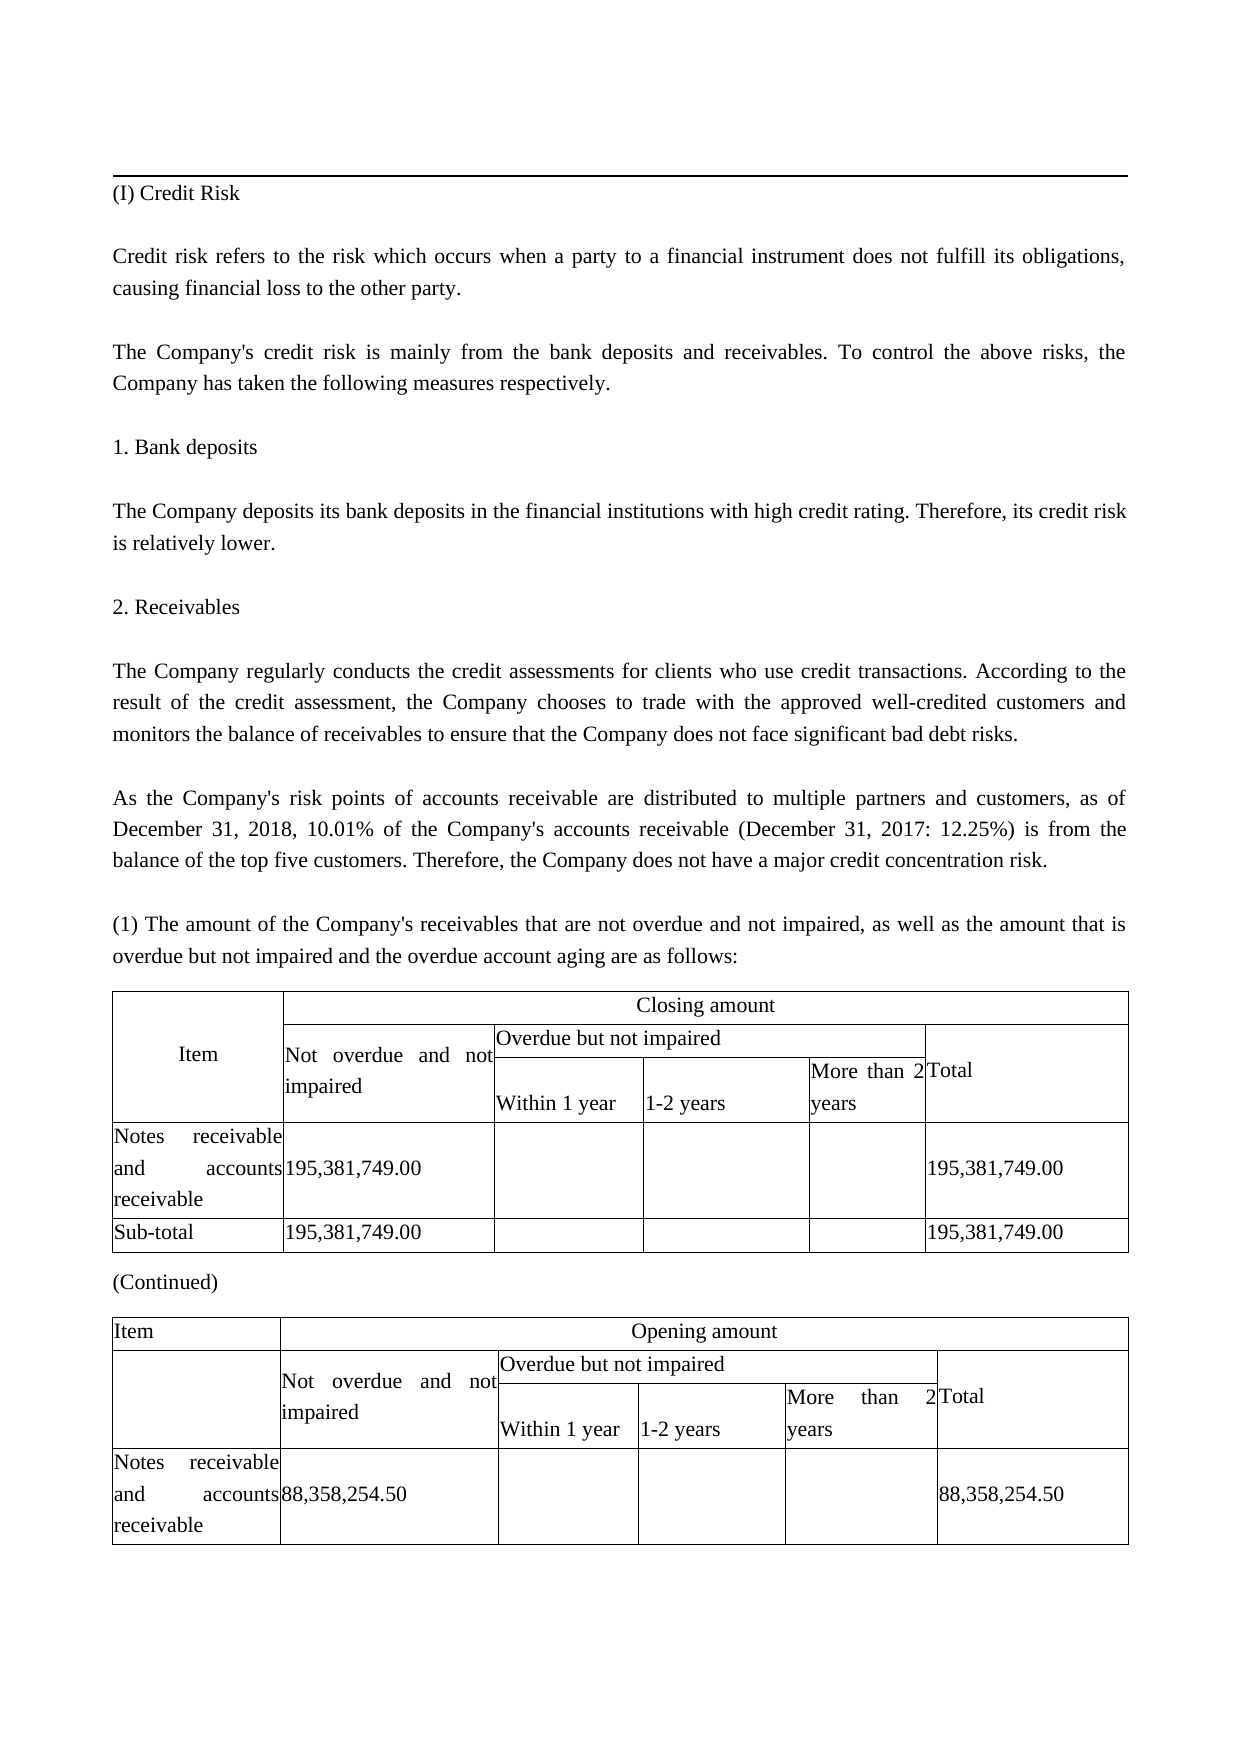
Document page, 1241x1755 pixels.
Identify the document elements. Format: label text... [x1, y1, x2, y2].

text (I) Credit Risk [112, 179, 1128, 205]
text (1) The amount of the Company's receivables that are not overdue and not impaired, as well as the amount that is overdue but not impaired and the overdue account aging are as follows: [112, 911, 1128, 968]
table_cell Notes receivable and accounts receivable [113, 1449, 280, 1544]
text (Continued) [112, 1269, 1128, 1294]
table_cell More than 2 years [810, 1058, 925, 1122]
table_cell 195,381,749.00 [926, 1123, 1128, 1218]
table_cell 88,358,254.50 [938, 1449, 1128, 1544]
table_cell Overdue but not impaired [499, 1351, 937, 1383]
table_header Item [113, 1318, 280, 1350]
text 2. Receivables [112, 594, 1128, 619]
table_header Item [113, 992, 283, 1122]
table_cell [786, 1449, 937, 1544]
table_cell [639, 1449, 785, 1544]
table_cell 195,381,749.00 [284, 1123, 494, 1218]
table_cell [113, 1351, 280, 1448]
table_cell Notes receivable and accounts receivable [113, 1123, 283, 1218]
table_cell [644, 1123, 809, 1218]
table_cell More than 2 years [786, 1384, 937, 1448]
table_cell [495, 1123, 643, 1218]
table_cell [810, 1219, 925, 1252]
text The Company deposits its bank deposits in the financial institutions with high credit rating. Therefore, its credit risk is relatively lower. [112, 498, 1128, 555]
table_cell [499, 1449, 638, 1544]
table_cell Within 1 year [495, 1058, 643, 1122]
table_cell 195,381,749.00 [284, 1219, 494, 1252]
text 1. Bank deposits [112, 434, 1128, 459]
table_cell [495, 1219, 643, 1252]
text The Company regularly conducts the credit assessments for clients who use credit transactions. According to the result of the credit assessment, the Company chooses to trade with the approved well-credited customers and monitors the balance of receivables to ensure that the Company does not face significant bad debt risks. [112, 658, 1128, 746]
table_cell 1-2 years [639, 1384, 785, 1448]
table_cell Sub-total [113, 1219, 283, 1252]
text The Company's credit risk is mainly from the bank deposits and receivables. To control the above risks, the Company has taken the following measures respectively. [112, 339, 1128, 396]
table_cell [810, 1123, 925, 1218]
table_cell 195,381,749.00 [926, 1219, 1128, 1252]
table_cell 88,358,254.50 [281, 1449, 498, 1544]
table_cell Total [926, 1025, 1128, 1122]
table_cell Overdue but not impaired [495, 1025, 925, 1057]
table_cell [644, 1219, 809, 1252]
table_cell Total [938, 1351, 1128, 1448]
table_cell Within 1 year [499, 1384, 638, 1448]
table_cell 1-2 years [644, 1058, 809, 1122]
table_cell Not overdue and not impaired [281, 1351, 498, 1448]
text Credit risk refers to the risk which occurs when a party to a financial instrument does not fulfill its obligations, causing financial loss to the other party. [112, 243, 1128, 300]
table_header Opening amount [281, 1318, 1128, 1350]
text As the Company's risk points of accounts receivable are distributed to multiple partners and customers, as of December 31, 2018, 10.01% of the Company's accounts receivable (December 31, 2017: 12.25%) is from the balance of the top five customers. Therefore, the Company does not have a major credit concentration risk. [112, 784, 1128, 873]
table_header Closing amount [284, 992, 1128, 1024]
table_cell Not overdue and not impaired [284, 1025, 494, 1122]
